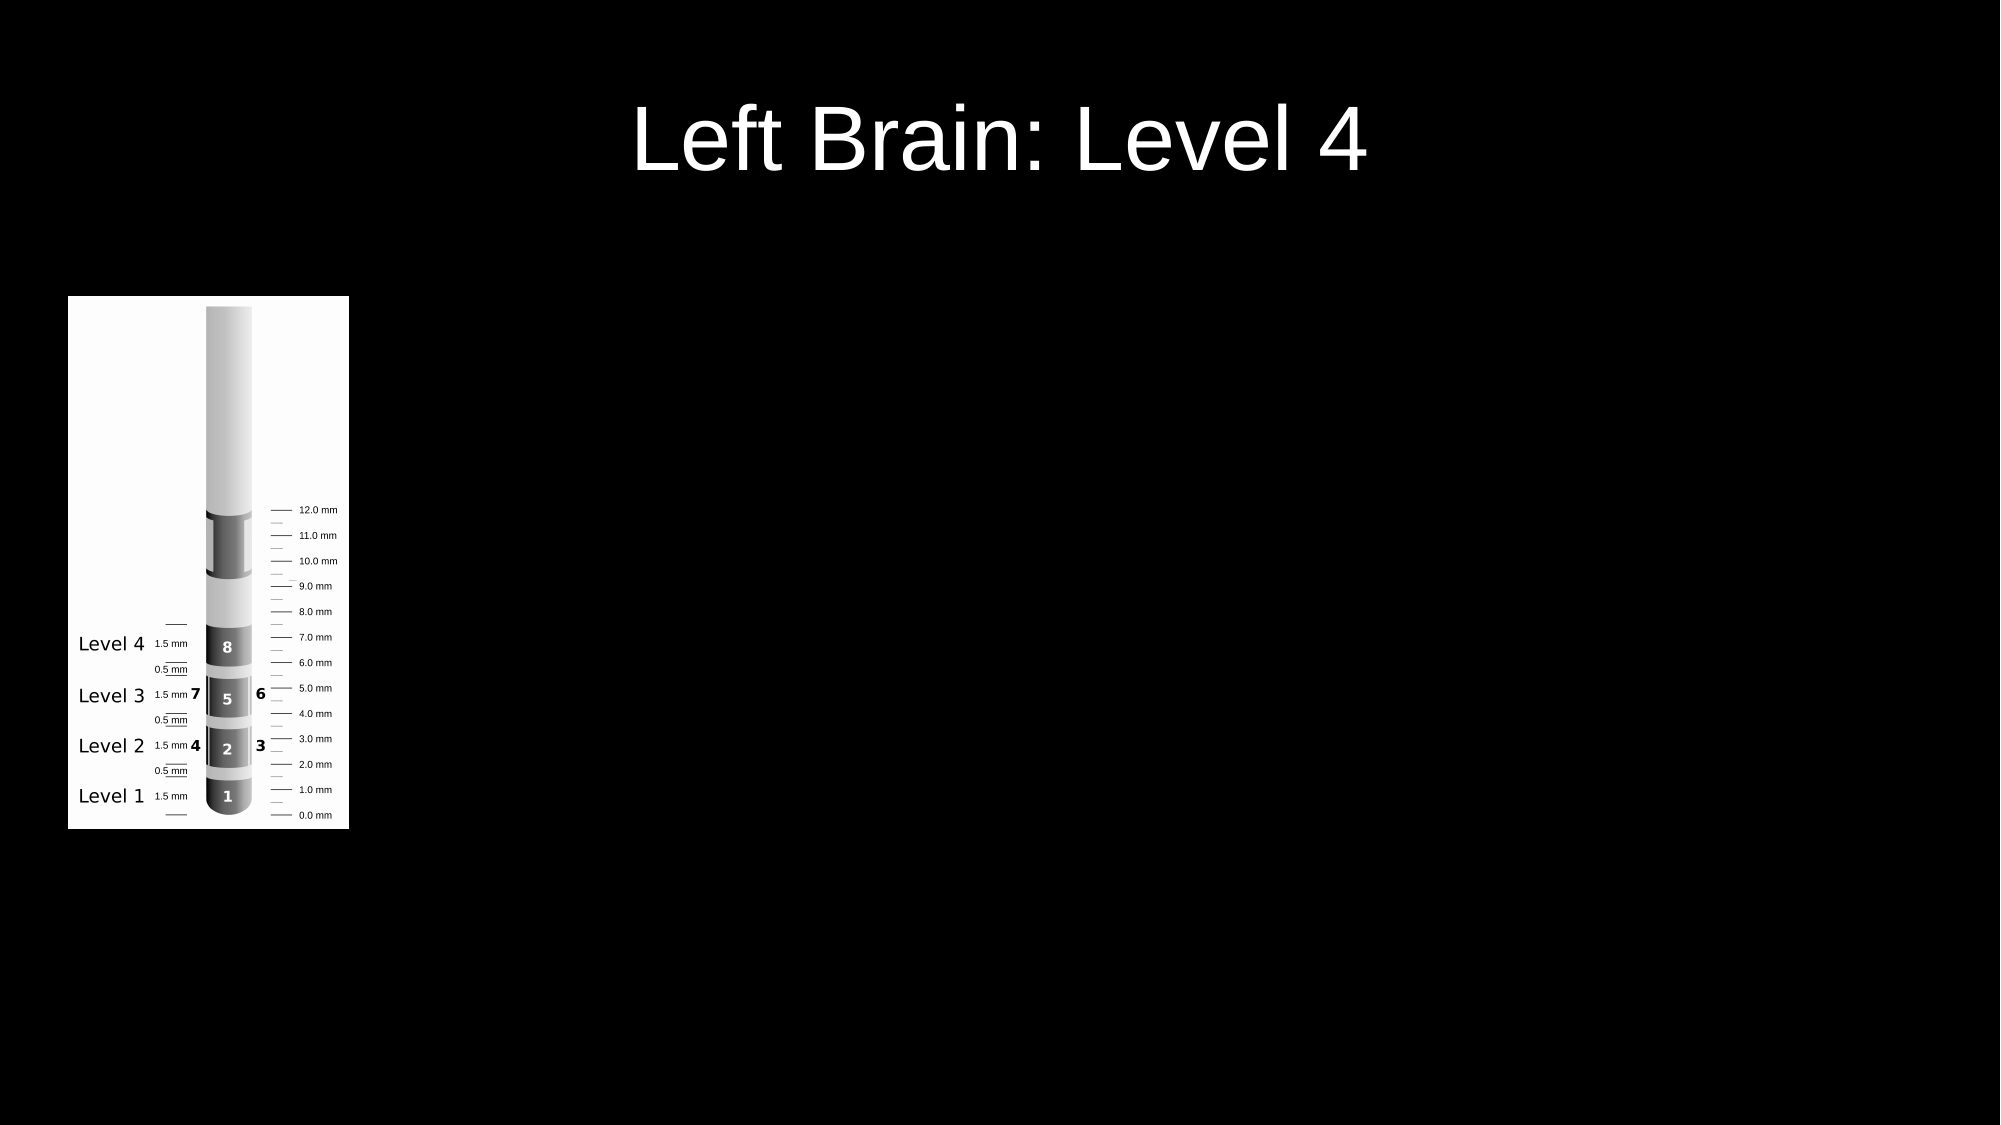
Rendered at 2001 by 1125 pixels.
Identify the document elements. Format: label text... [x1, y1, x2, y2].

title Left Brain: Level 4 [99, 44, 1900, 233]
picture [68, 296, 349, 829]
